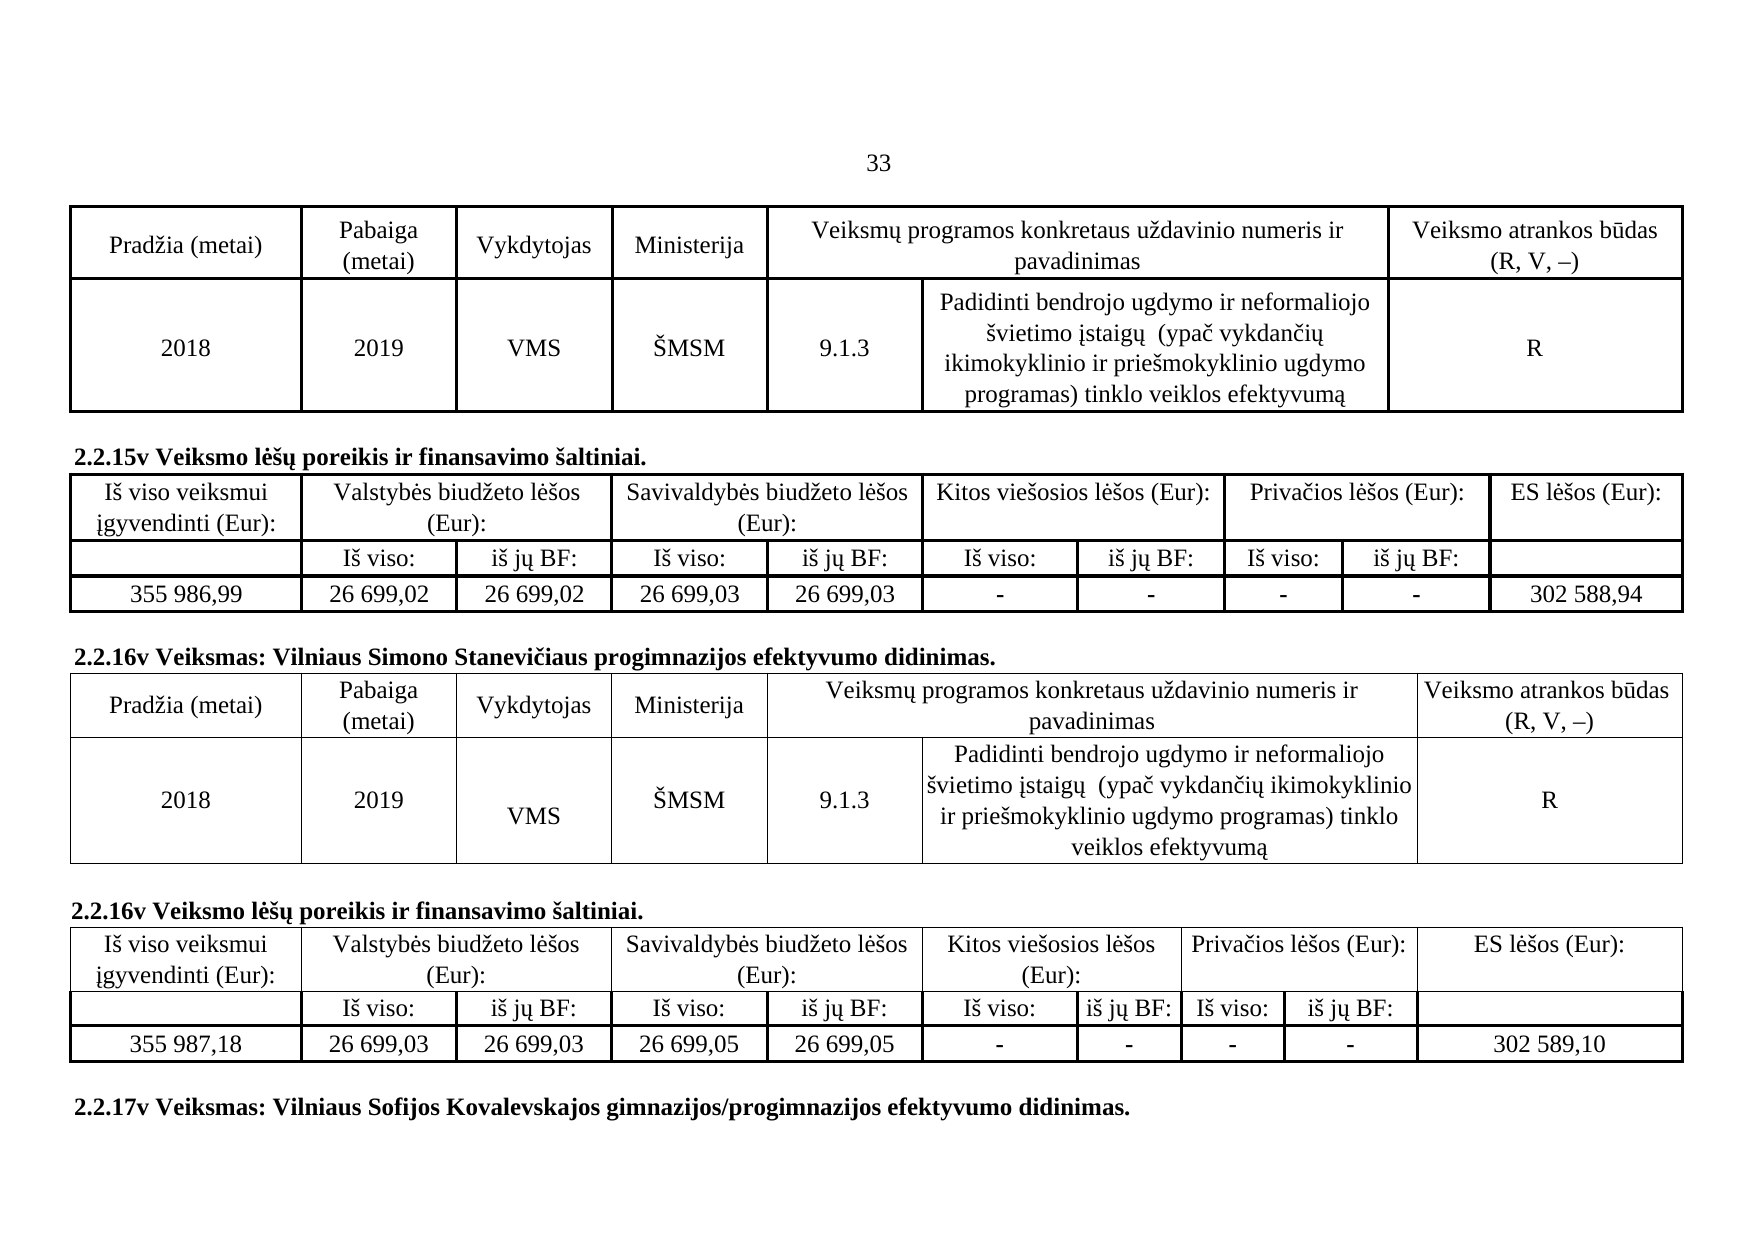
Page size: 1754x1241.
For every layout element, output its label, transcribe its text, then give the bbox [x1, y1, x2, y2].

table_header Ministerija [614, 208, 766, 277]
text 2.2.15v Veiksmo lėšų poreikis ir finansavimo šaltiniai. [74, 442, 1683, 470]
table_header Pradžia (metai) [71, 674, 301, 737]
text 2.2.16v Veiksmas: Vilniaus Simono Stanevičiaus progimnazijos efektyvumo didinimas. [74, 642, 1683, 670]
table_cell Iš viso: [924, 992, 1076, 1024]
table_cell 26 699,03 [303, 1027, 455, 1060]
table_cell Iš viso: [924, 542, 1076, 574]
table_cell [72, 542, 300, 574]
text 2.2.17v Veiksmas: Vilniaus Sofijos Kovalevskajos gimnazijos/progimnazijos efektyvumo didinimas. [74, 1092, 1683, 1120]
table_cell iš jų BF: [769, 542, 921, 574]
table_cell 9.1.3 [769, 280, 921, 410]
table_cell 355 986,99 [72, 578, 300, 610]
table_cell [1492, 542, 1681, 574]
table_cell 2019 [302, 738, 456, 862]
table_cell - [924, 578, 1076, 610]
table_header Pabaiga (metai) [302, 674, 456, 737]
table_cell Iš viso: [303, 542, 455, 574]
table_cell Padidinti bendrojo ugdymo ir neformaliojo švietimo įstaigų (ypač vykdančių ikimokyklinio ir priešmokyklinio ugdymo programas) tinklo veiklos efektyvumą [924, 280, 1387, 410]
table_cell 26 699,02 [458, 578, 610, 610]
table_header Veiksmo atrankos būdas (R, V, –) [1418, 674, 1682, 737]
table_cell 2018 [71, 738, 301, 862]
table_cell Savivaldybės biudžeto lėšos (Eur): [612, 928, 922, 991]
table_header Valstybės biudžeto lėšos (Eur): [303, 476, 610, 539]
table_header Vykdytojas [457, 674, 611, 737]
table_cell 302 589,10 [1419, 1027, 1681, 1060]
table_cell iš jų BF: [1079, 992, 1180, 1024]
table_cell Privačios lėšos (Eur): [1182, 928, 1417, 991]
table_cell 26 699,03 [458, 1027, 610, 1060]
table_header Veiksmų programos konkretaus uždavinio numeris ir pavadinimas [769, 208, 1387, 277]
table_cell ES lėšos (Eur): [1418, 928, 1682, 991]
table_cell 26 699,05 [769, 1027, 921, 1060]
table_cell iš jų BF: [1344, 542, 1488, 574]
table_cell 2018 [72, 280, 300, 410]
table_cell iš jų BF: [1079, 542, 1223, 574]
table_cell - [1286, 1027, 1416, 1060]
table_cell iš jų BF: [458, 542, 610, 574]
table_cell VMS [457, 738, 611, 862]
table_cell iš jų BF: [769, 992, 921, 1024]
table_header Pabaiga (metai) [303, 208, 455, 277]
table_cell 302 588,94 [1492, 578, 1681, 610]
table_header Veiksmo atrankos būdas (R, V, –) [1390, 208, 1681, 277]
table_header Vykdytojas [458, 208, 611, 277]
table_cell R [1390, 280, 1681, 410]
table_cell Iš viso veiksmui įgyvendinti (Eur): [71, 928, 301, 991]
table_cell Iš viso: [1226, 542, 1341, 574]
table_cell 26 699,02 [303, 578, 455, 610]
table_cell - [924, 1027, 1076, 1060]
table_cell VMS [458, 280, 611, 410]
table_header Pradžia (metai) [72, 208, 300, 277]
table_header Kitos viešosios lėšos (Eur): [924, 476, 1223, 539]
table_cell ŠMSM [612, 738, 767, 862]
table_cell - [1226, 578, 1341, 610]
table_header ES lėšos (Eur): [1492, 476, 1681, 539]
table_cell 26 699,05 [613, 1027, 766, 1060]
table_header Savivaldybės biudžeto lėšos (Eur): [613, 476, 921, 539]
table_cell R [1418, 738, 1682, 862]
table_cell Padidinti bendrojo ugdymo ir neformaliojo švietimo įstaigų (ypač vykdančių ikimokyklinio ir priešmokyklinio ugdymo programas) tinklo veiklos efektyvumą [923, 738, 1417, 862]
table_cell - [1079, 578, 1223, 610]
table_cell Iš viso: [1183, 992, 1283, 1024]
table_cell iš jų BF: [1286, 992, 1416, 1024]
table_cell - [1344, 578, 1488, 610]
table_cell [1419, 992, 1681, 1024]
table_cell iš jų BF: [458, 992, 610, 1024]
table_cell 355 987,18 [72, 1027, 300, 1060]
table_header Ministerija [612, 674, 767, 737]
table_cell Iš viso: [613, 992, 766, 1024]
table_cell Kitos viešosios lėšos (Eur): [923, 928, 1181, 991]
table_cell 26 699,03 [613, 578, 766, 610]
table_cell 2.2.16v Veiksmo lėšų poreikis ir finansavimo šaltiniai. [71, 864, 1683, 927]
table_cell 2019 [303, 280, 455, 410]
table_cell 9.1.3 [768, 738, 922, 862]
table_cell [72, 992, 300, 1024]
table_header Veiksmų programos konkretaus uždavinio numeris ir pavadinimas [768, 674, 1417, 737]
table_header Iš viso veiksmui įgyvendinti (Eur): [72, 476, 300, 539]
table_cell - [1183, 1027, 1283, 1060]
table_cell 26 699,03 [769, 578, 921, 610]
table_header Privačios lėšos (Eur): [1226, 476, 1488, 539]
table_cell ŠMSM [614, 280, 766, 410]
table_cell - [1079, 1027, 1180, 1060]
table_cell Iš viso: [303, 992, 455, 1024]
table_cell Valstybės biudžeto lėšos (Eur): [302, 928, 611, 991]
table_cell Iš viso: [613, 542, 766, 574]
